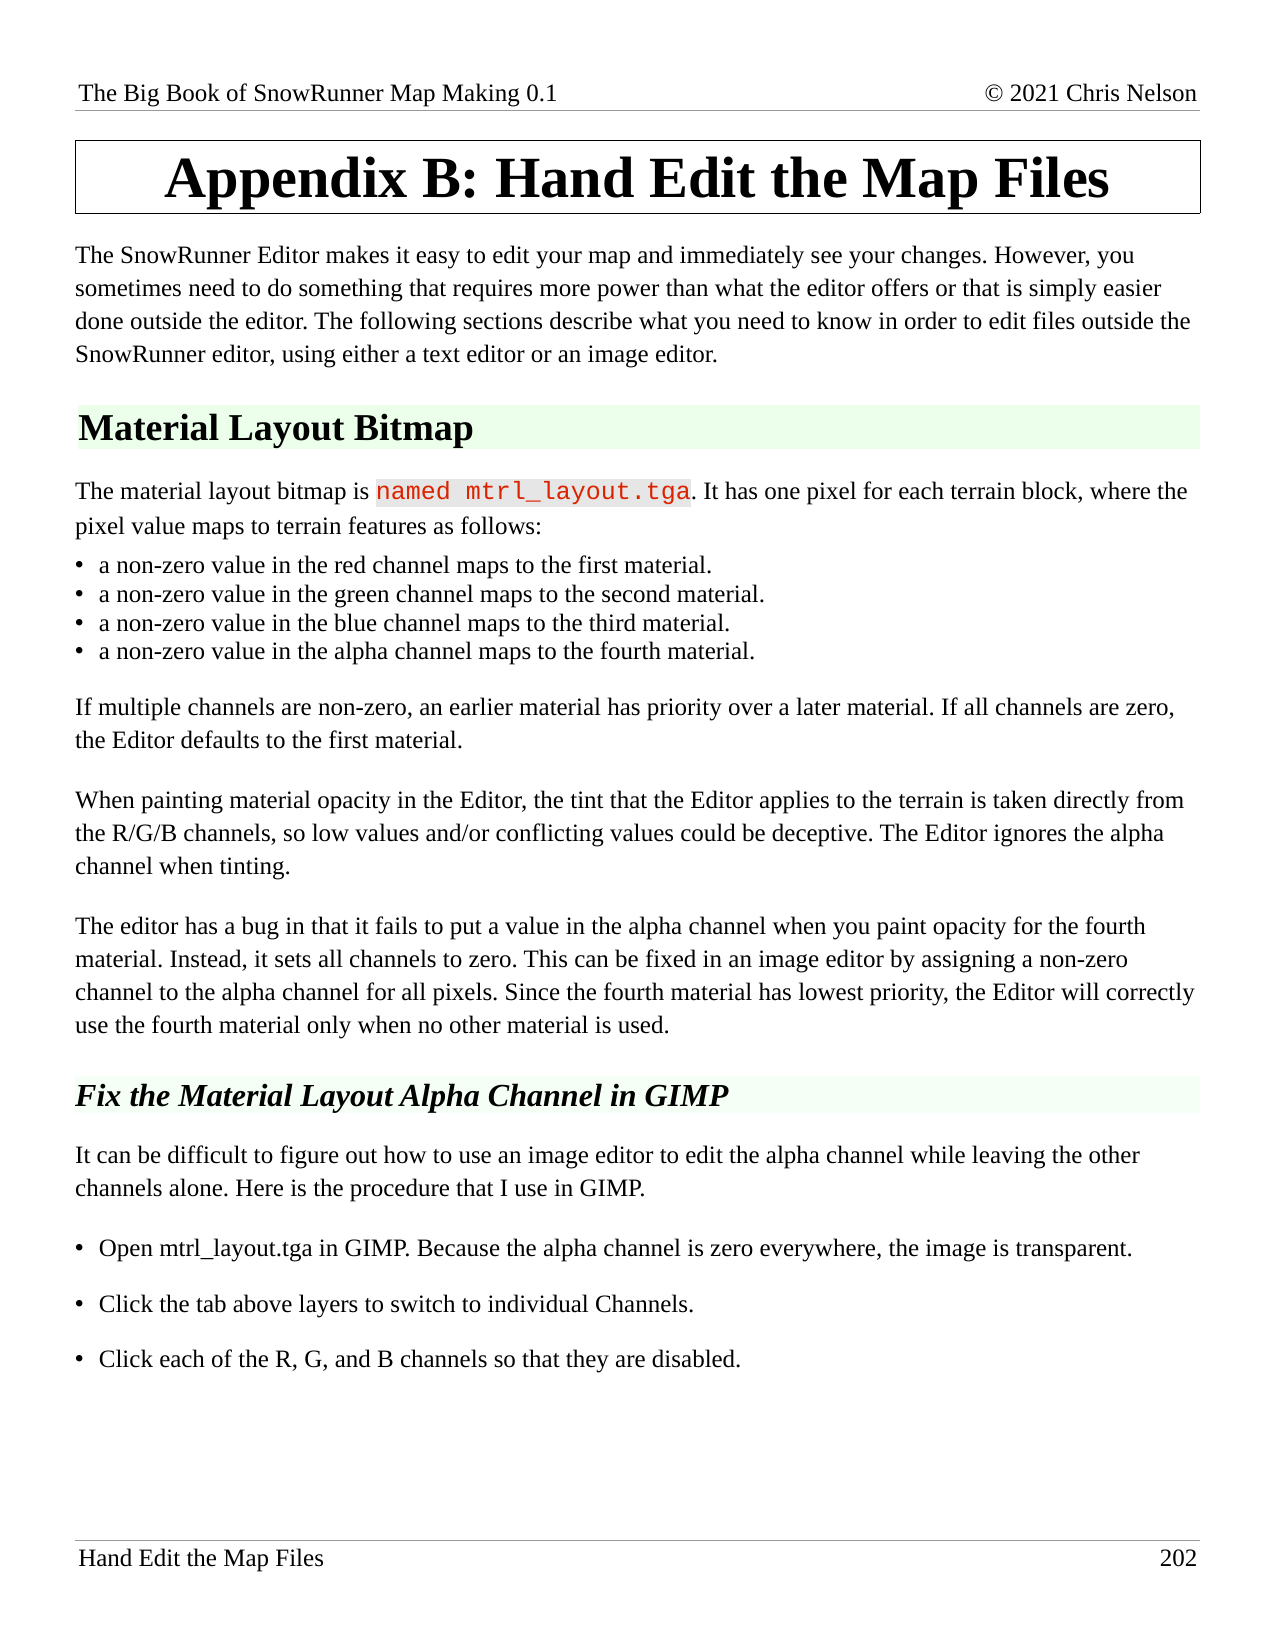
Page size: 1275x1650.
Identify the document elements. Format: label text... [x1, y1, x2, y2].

text If multiple channels are non-zero, an earlier material has priority over a later material. If all channels are zero, the Editor defaults to the first material. [75, 692, 1200, 754]
text It can be difficult to figure out how to use an image editor to edit the alpha channel while leaving the other channels alone. Here is the procedure that I use in GIMP. [75, 1140, 1200, 1202]
list Click each of the R, G, and B channels so that they are disabled. [75, 1344, 1200, 1373]
subtitle Material Layout Bitmap [78, 405, 1200, 449]
subtitle Hand Edit the Map Files [76, 141, 1200, 213]
list Open mtrl_layout.tga in GIMP. Because the alpha channel is zero everywhere, the image is transparent. [75, 1233, 1200, 1262]
text When painting material opacity in the Editor, the tint that the Editor applies to the terrain is taken directly from the R/G/B channels, so low values and/or conflicting values could be deceptive. The Editor ignores the alpha channel when tinting. [75, 785, 1200, 880]
subtitle Fix the Material Layout Alpha Channel in GIMP [75, 1076, 1200, 1113]
list a non-zero value in the alpha channel maps to the fourth material. [75, 636, 1200, 665]
list a non-zero value in the green channel maps to the second material. [75, 579, 1200, 608]
list Click the tab above layers to switch to individual Channels. [75, 1289, 1200, 1318]
text The editor has a bug in that it fails to put a value in the alpha channel when you paint opacity for the fourth material. Instead, it sets all channels to zero. This can be fixed in an image editor by assigning a non-zero channel to the alpha channel for all pixels. Since the fourth material has lowest priority, the Editor will correctly use the fourth material only when no other material is used. [75, 911, 1200, 1039]
list a non-zero value in the blue channel maps to the third material. [75, 608, 1200, 636]
text The SnowRunner Editor makes it easy to edit your map and immediately see your changes. However, you sometimes need to do something that requires more power than what the editor offers or that is simply easier done outside the editor. The following sections describe what you need to know in order to edit files outside the SnowRunner editor, using either a text editor or an image editor. [75, 240, 1200, 368]
subtitle The material layout bitmap is named mtrl_layout.tga. It has one pixel for each terrain block, where the pixel value maps to terrain features as follows: [75, 476, 1200, 540]
list a non-zero value in the red channel maps to the first material. [75, 550, 1200, 579]
